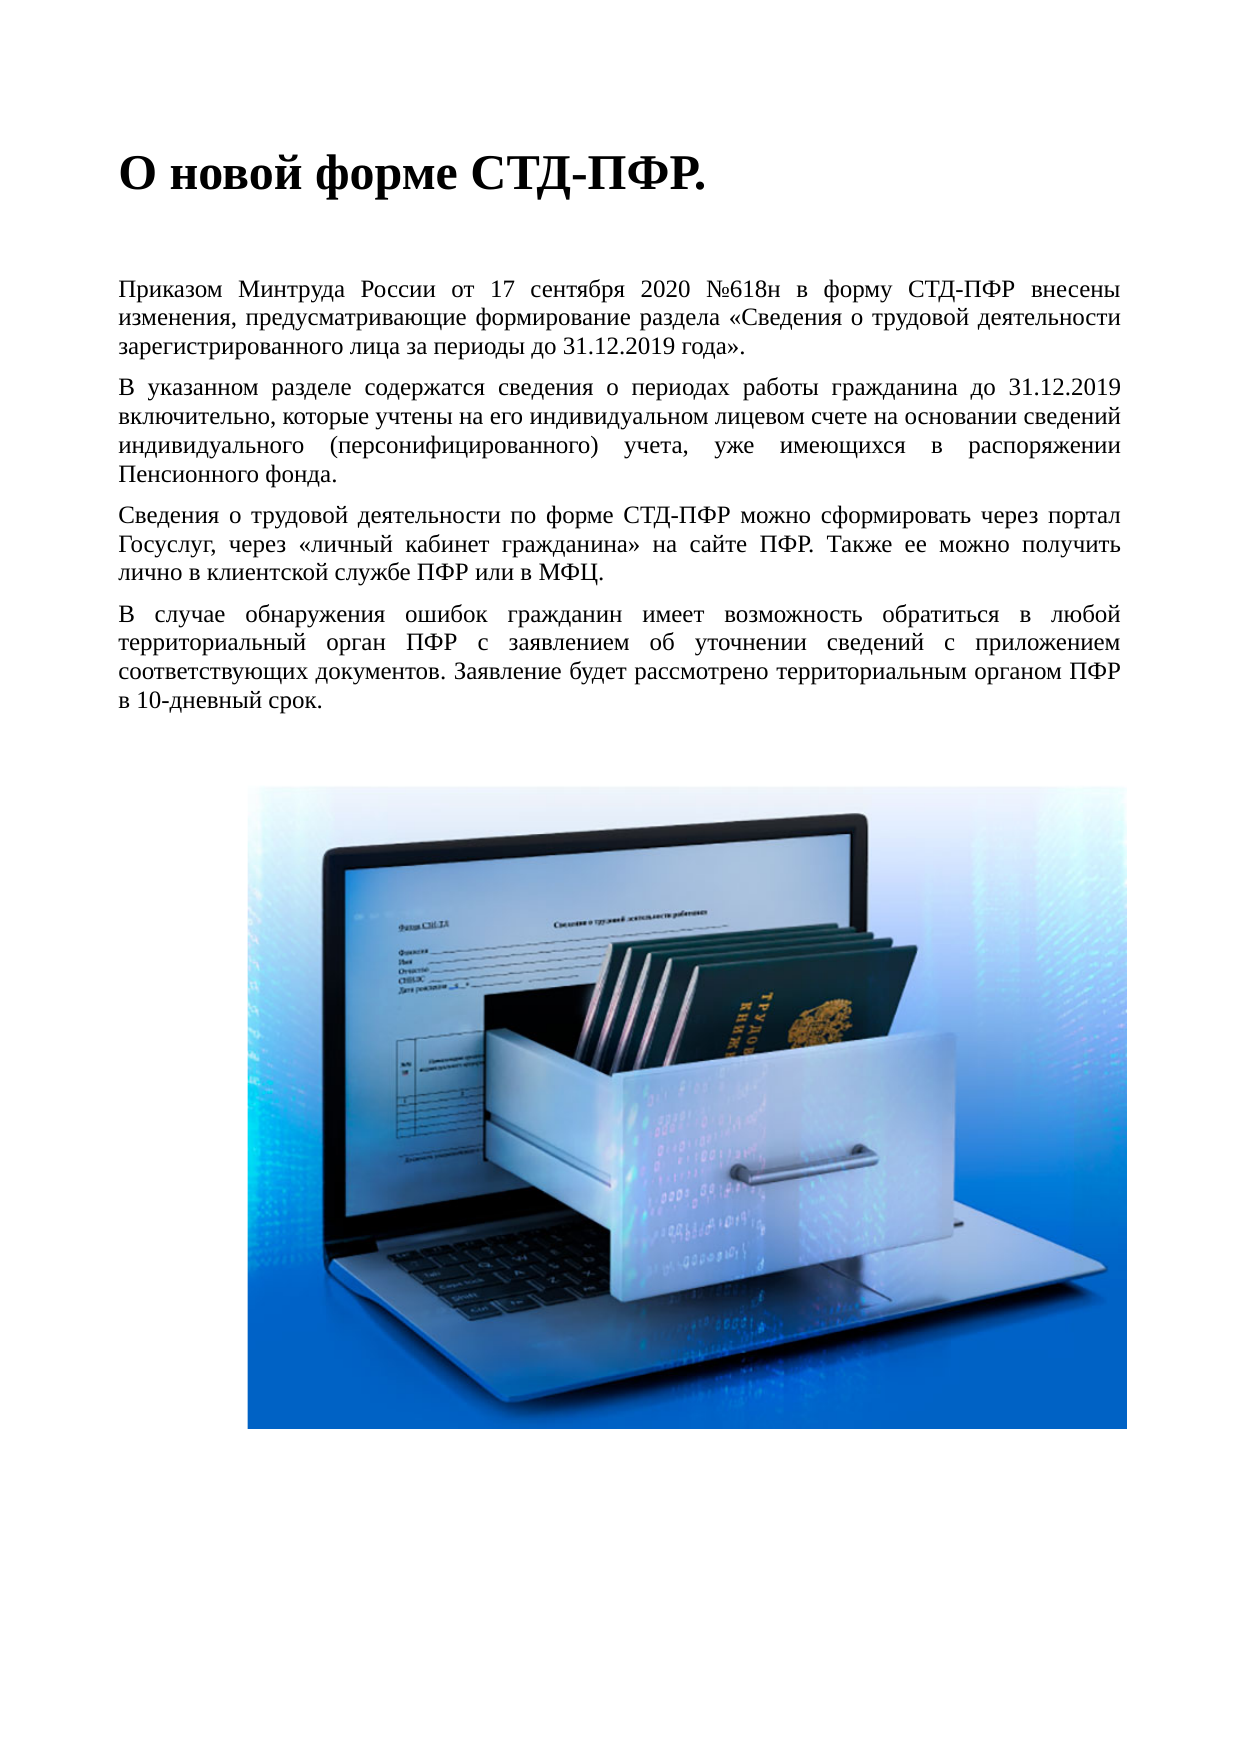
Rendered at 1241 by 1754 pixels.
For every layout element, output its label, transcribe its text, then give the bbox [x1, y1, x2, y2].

picture [247, 1194, 255, 1201]
text Приказом Минтруда России от 17 сентября 2020 №618н в форму СТД-ПФР внесены изменения, предусматривающие формирование раздела «Сведения о трудовой деятельности зарегистрированного лица за периоды до 31.12.2019 года». [118, 274, 1122, 360]
text В указанном разделе содержатся сведения о периодах работы гражданина до 31.12.2019 включительно, которые учтены на его индивидуальном лицевом счете на основании сведений индивидуального (персонифицированного) учета, уже имеющихся в распоряжении Пенсионного фонда. [118, 372, 1122, 487]
picture [247, 768, 1127, 1429]
text Сведения о трудовой деятельности по форме СТД-ПФР можно сформировать через портал Госуслуг, через «личный кабинет гражданина» на сайте ПФР. Также ее можно получить лично в клиентской службе ПФР или в МФЦ. [118, 500, 1122, 586]
subtitle О новой форме СТД-ПФР. [118, 143, 1122, 201]
text В случае обнаружения ошибок гражданин имеет возможность обратиться в любой территориальный орган ПФР с заявлением об уточнении сведений с приложением соответствующих документов. Заявление будет рассмотрено территориальным органом ПФР в 10-дневный срок. [118, 599, 1122, 714]
